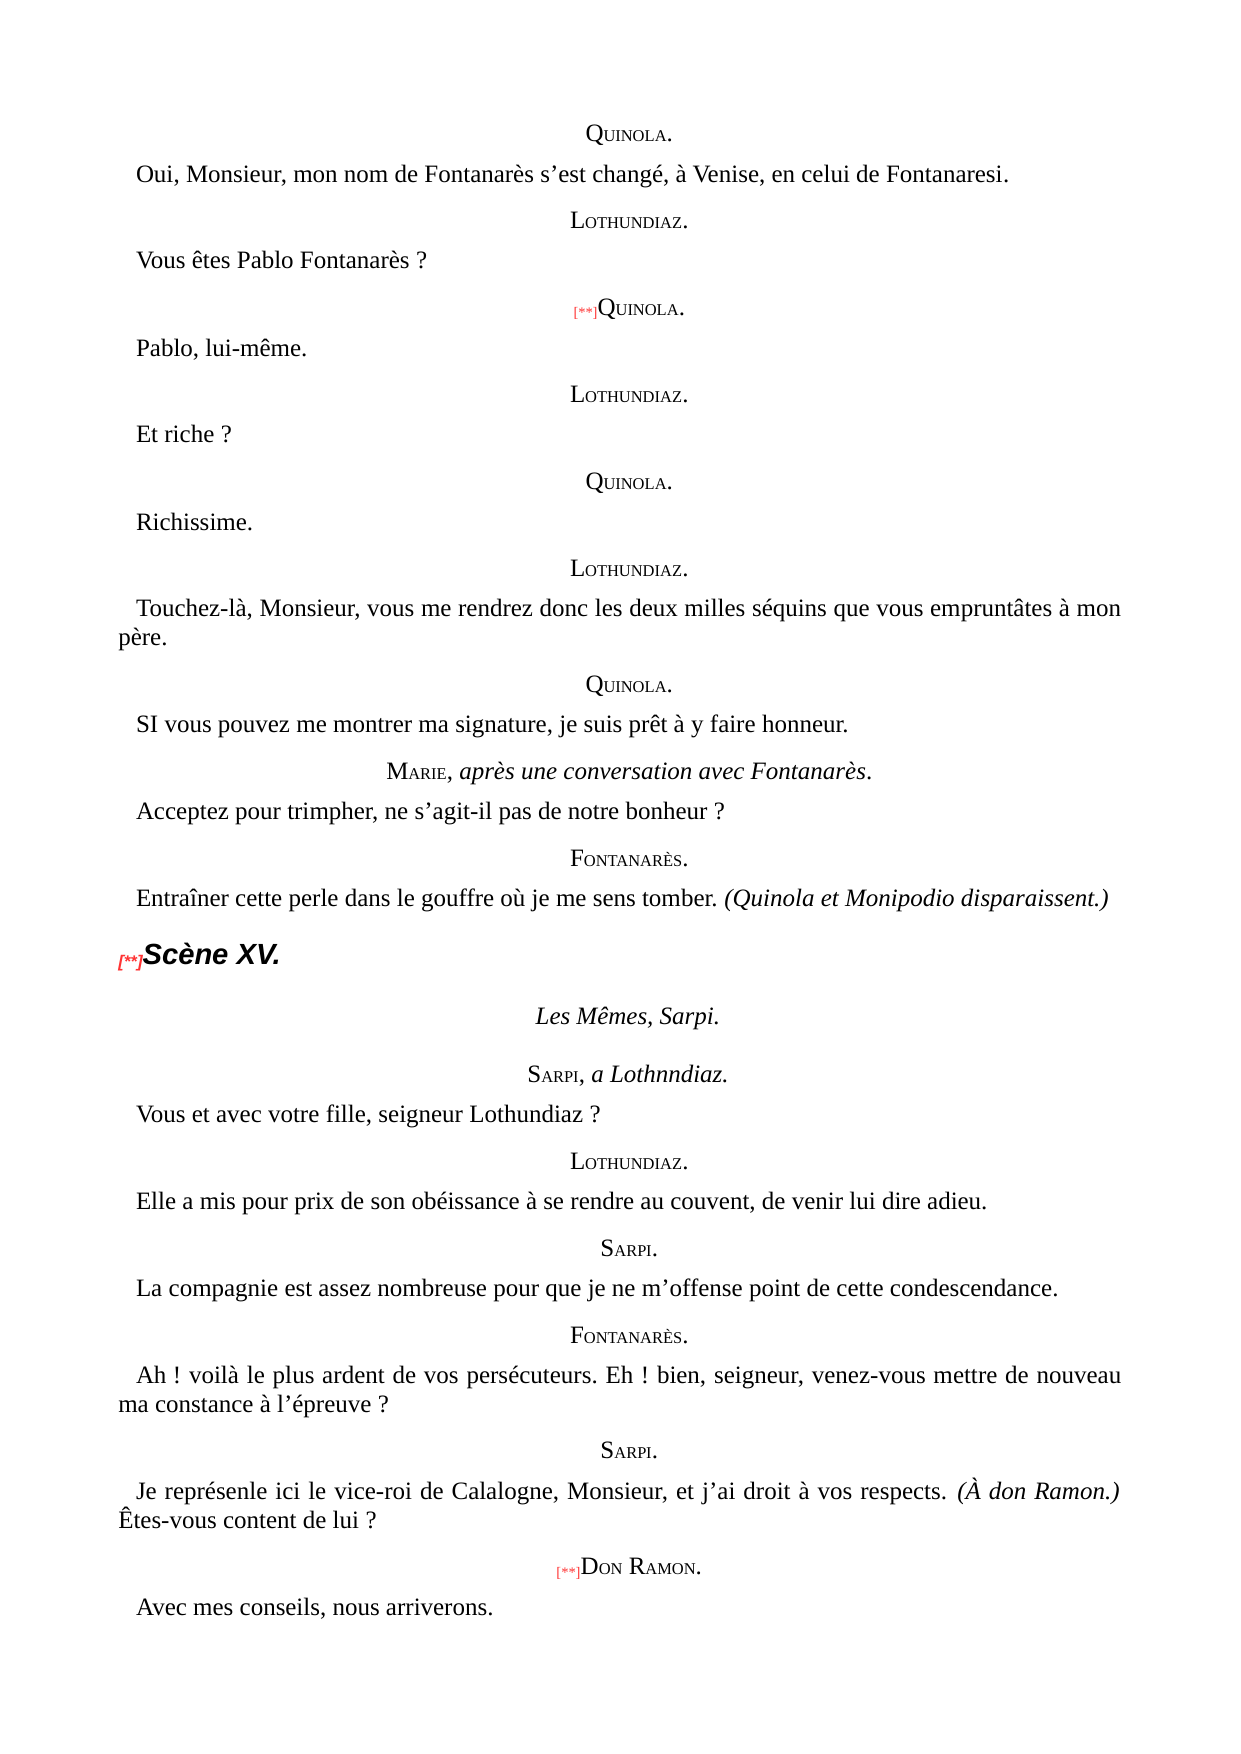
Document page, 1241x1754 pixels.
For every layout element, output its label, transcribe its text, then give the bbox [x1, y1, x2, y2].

text Acceptez pour trimpher, ne s’agit-il pas de notre bonheur ? [118, 796, 1122, 825]
text SI vous pouvez me montrer ma signature, je suis prêt à y faire honneur. [118, 709, 1122, 738]
text Lothundiaz. [118, 205, 1122, 234]
text Et riche ? [118, 419, 1122, 448]
text Je représenle ici le vice-roi de Calalogne, Monsieur, et j’ai droit à vos respects. (À don Ramon.) Êtes-vous content de lui ? [118, 1476, 1122, 1534]
text La compagnie est assez nombreuse pour que je ne m’offense point de cette condescendance. [118, 1273, 1122, 1302]
text Lothundiaz. [118, 379, 1122, 408]
text Lothundiaz. [118, 1146, 1122, 1175]
text Vous et avec votre fille, seigneur Lothundiaz ? [118, 1099, 1122, 1128]
text Elle a mis pour prix de son obéissance à se rendre au couvent, de venir lui dire adieu. [118, 1186, 1122, 1215]
text Avec mes conseils, nous arriverons. [118, 1592, 1122, 1621]
text Pablo, lui-même. [118, 333, 1122, 361]
text Fontanarès. [118, 1320, 1122, 1349]
text Lothundiaz. [118, 553, 1122, 582]
text Touchez-là, Monsieur, vous me rendrez donc les deux milles séquins que vous empruntâtes à mon père. [118, 593, 1122, 651]
text Quinola. [118, 669, 1122, 697]
text Vous êtes Pablo Fontanarès ? [118, 246, 1122, 274]
text Oui, Monsieur, mon nom de Fontanarès s’est changé, à Venise, en celui de Fontanaresi. [118, 159, 1122, 187]
text Entraîner cette perle dans le gouffre où je me sens tomber. (Quinola et Monipodio disparaissent.) [118, 883, 1122, 912]
text Fontanarès. [118, 843, 1122, 871]
text [**]Don Ramon. [118, 1551, 1122, 1580]
text Sarpi. [118, 1436, 1122, 1464]
text Richissime. [118, 507, 1122, 535]
text Quinola. [118, 466, 1122, 495]
text Ah ! voilà le plus ardent de vos persécuteurs. Eh ! bien, seigneur, venez-vous mettre de nouveau ma constance à l’épreuve ? [118, 1360, 1122, 1418]
text Sarpi. [118, 1233, 1122, 1262]
text Quinola. [118, 118, 1122, 147]
subtitle [**]Scène XV. [118, 937, 1122, 971]
text Les Mêmes, Sarpi. [118, 1001, 1122, 1029]
text Sarpi, a Lothnndiaz. [118, 1059, 1122, 1088]
text [**]Quinola. [118, 292, 1122, 321]
text Marie, après une conversation avec Fontanarès. [118, 756, 1122, 784]
